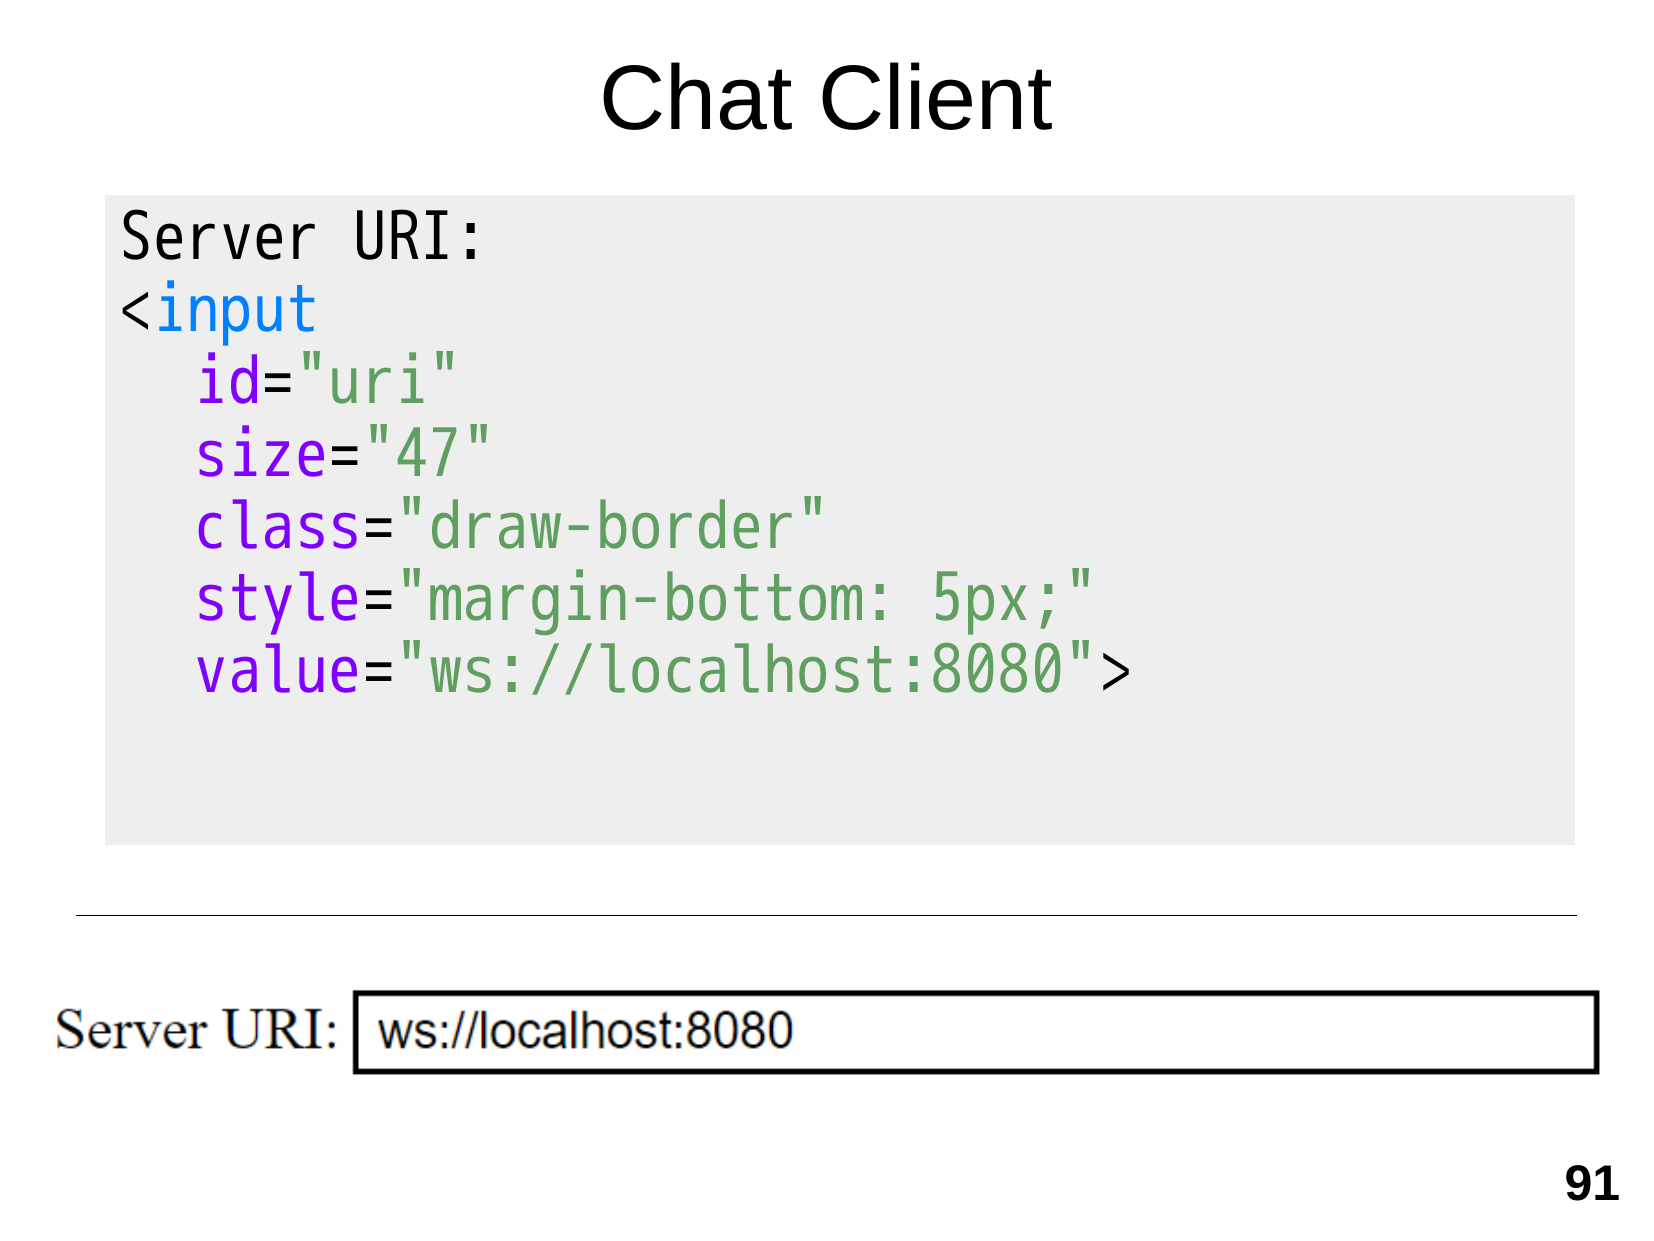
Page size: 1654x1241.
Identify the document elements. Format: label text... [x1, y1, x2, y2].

title Chat Client [82, 15, 1571, 181]
picture [45, 974, 1609, 1086]
text_box Server URI: <input id="uri" size="47" class="draw-border" style="margin-bottom: 5px;" value="ws://localhost:8080"> [104, 195, 1575, 716]
